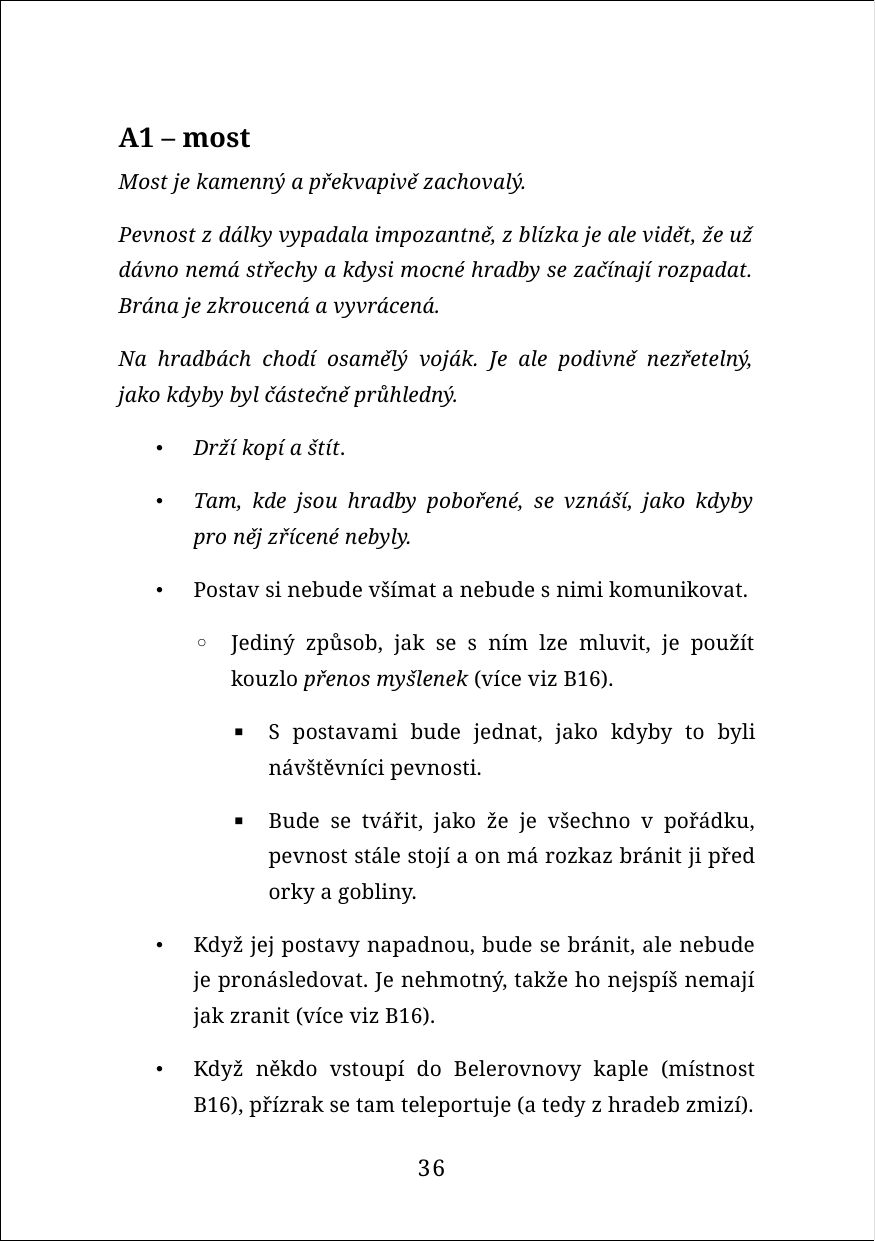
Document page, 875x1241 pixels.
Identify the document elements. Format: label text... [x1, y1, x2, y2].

list Bude se tvářit, jako že je všechno v pořádku, pevnost stále stojí a on má rozkaz bránit ji před orky a gobliny. [231, 806, 756, 905]
text Pevnost z dálky vypadala impozantně, z blízka je ale vidět, že už dávno nemá střechy a kdysi mocné hradby se začínají rozpadat. Brána je zkroucená a vyvrácená. [118, 220, 756, 319]
list S postavami bude jednat, jako kdyby to byli návštěvníci pevnosti. [231, 717, 756, 781]
subtitle A1 – most [118, 118, 756, 155]
list Drží kopí a štít. [156, 433, 756, 462]
list Když někdo vstoupí do Belerovnovy kaple (místnost B16), přízrak se tam teleportuje (a tedy z hradeb zmizí). [156, 1054, 756, 1118]
text Na hradbách chodí osamělý voják. Je ale podivně nezřetelný, jako kdyby byl částečně průhledný. [118, 344, 756, 408]
list Jediný způsob, jak se s ním lze mluvit, je použít kouzlo přenos myšlenek (více viz B16). [193, 628, 756, 692]
text Most je kamenný a překvapivě zachovalý. [118, 167, 756, 195]
list Postav si nebude všímat a nebude s nimi komunikovat. [156, 575, 756, 603]
list Když jej postavy napadnou, bude se bránit, ale nebude je pronásledovat. Je nehmotný, takže ho nejspíš nemají jak zranit (více viz B16). [156, 930, 756, 1029]
list Tam, kde jsou hradby pobořené, se vznáší, jako kdyby pro něj zřícené nebyly. [156, 486, 756, 550]
